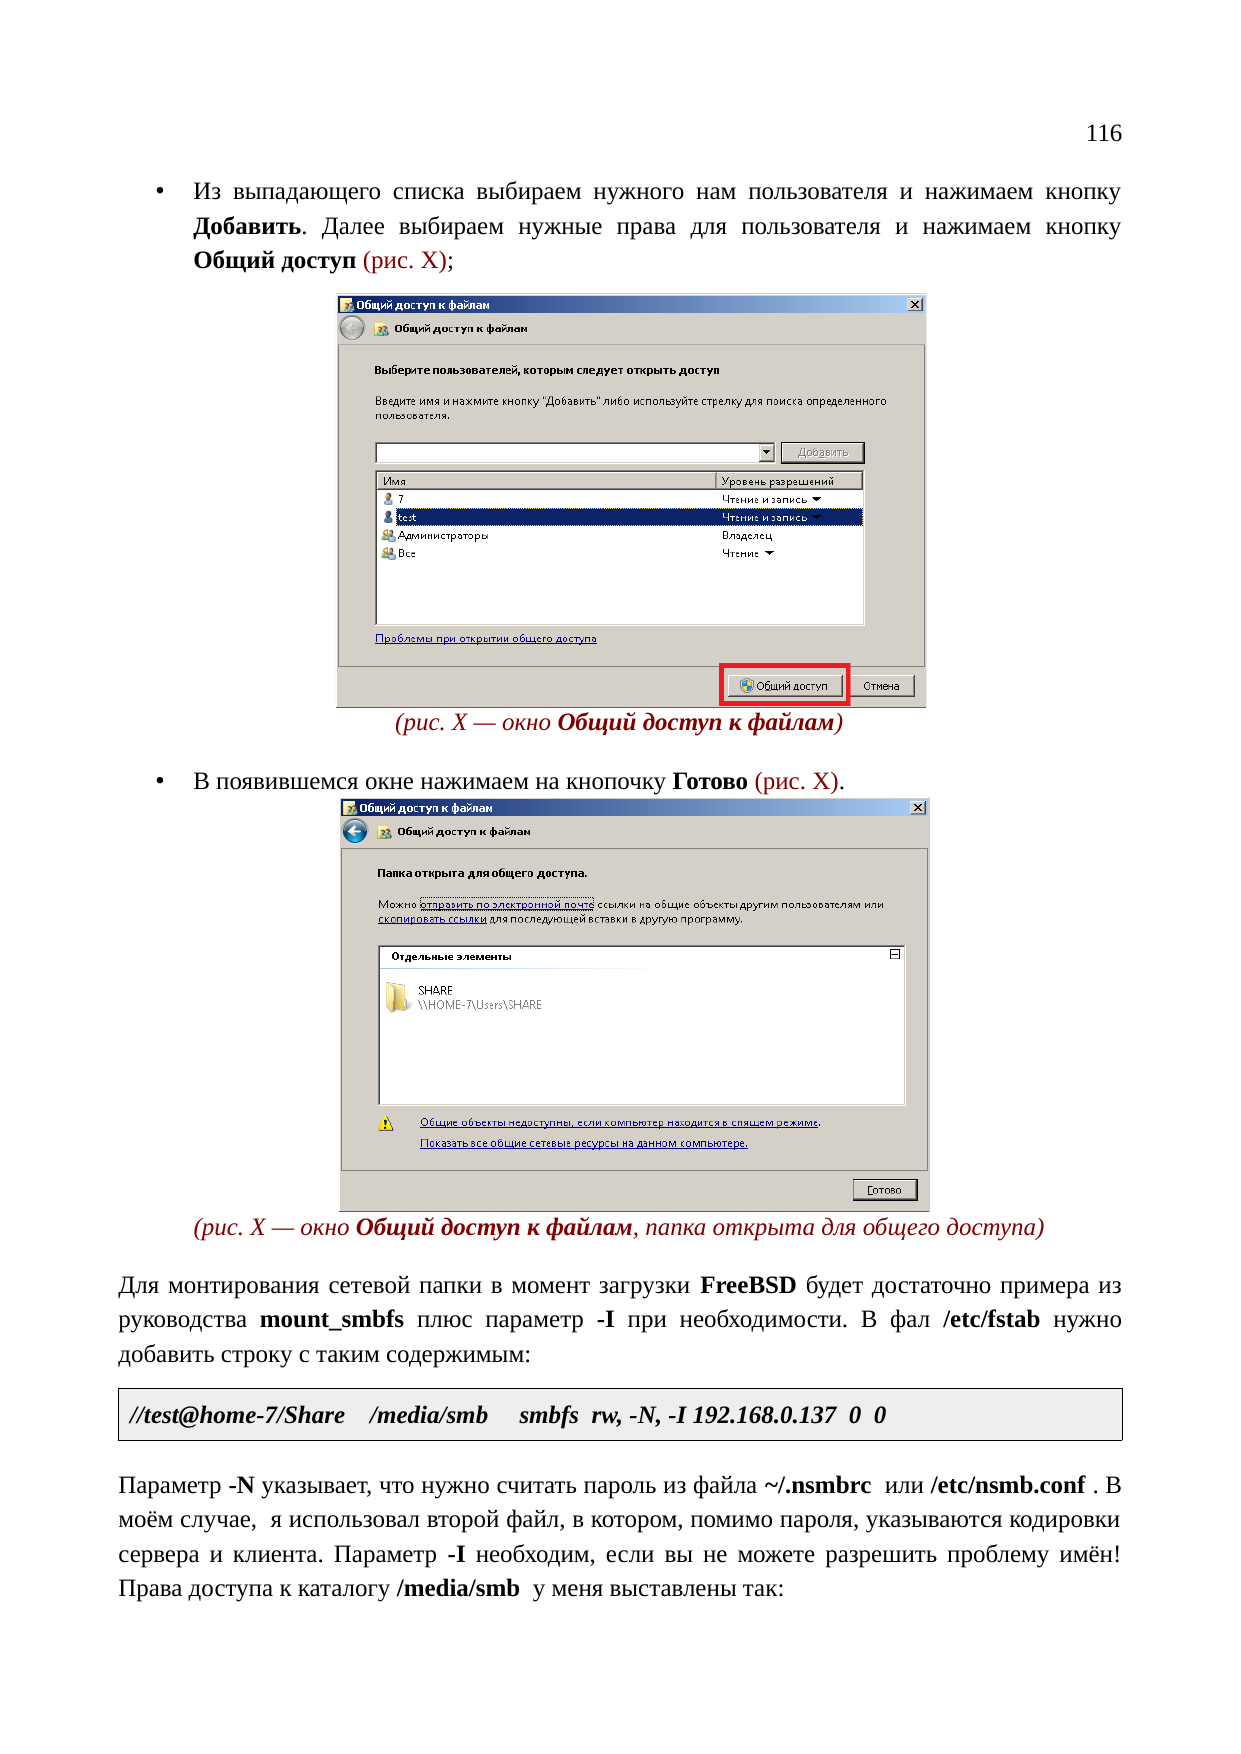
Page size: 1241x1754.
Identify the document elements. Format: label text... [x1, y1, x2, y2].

list Из выпадающего списка выбираем нужного нам пользователя и нажимаем кнопку Добавить. Далее выбираем нужные права для пользователя и нажимаем кнопку Общий доступ (рис. Х); [156, 176, 1122, 274]
list В появившемся окне нажимаем на кнопочку Готово (рис. Х). [156, 766, 1122, 794]
text Для монтирования сетевой папки в момент загрузки FreeBSD будет достаточно примера из руководства mount_smbfs плюс параметр -I при необходимости. В фал /etc/fstab нужно добавить строку с таким содержимым: [118, 1270, 1122, 1367]
text (рис. Х — окно Общий доступ к файлам, папка открыта для общего доступа) [118, 1212, 1122, 1240]
text (рис. Х — окно Общий доступ к файлам) [118, 708, 1122, 736]
picture [338, 797, 930, 1212]
text Параметр -N указывает, что нужно считать пароль из файла ~/.nsmbrc или /etc/nsmb.conf . В моём случае, я использовал второй файл, в котором, помимо пароля, указываются кодировки сервера и клиента. Параметр -I необходим, если вы не можете разрешить проблему имён! Права доступа к каталогу /media/smb у меня выставлены так: [118, 1470, 1122, 1602]
text //test@home-7/Share /media/smb smbfs rw, -N, -I 192.168.0.137 0 0 [119, 1389, 1122, 1440]
picture [335, 293, 927, 708]
